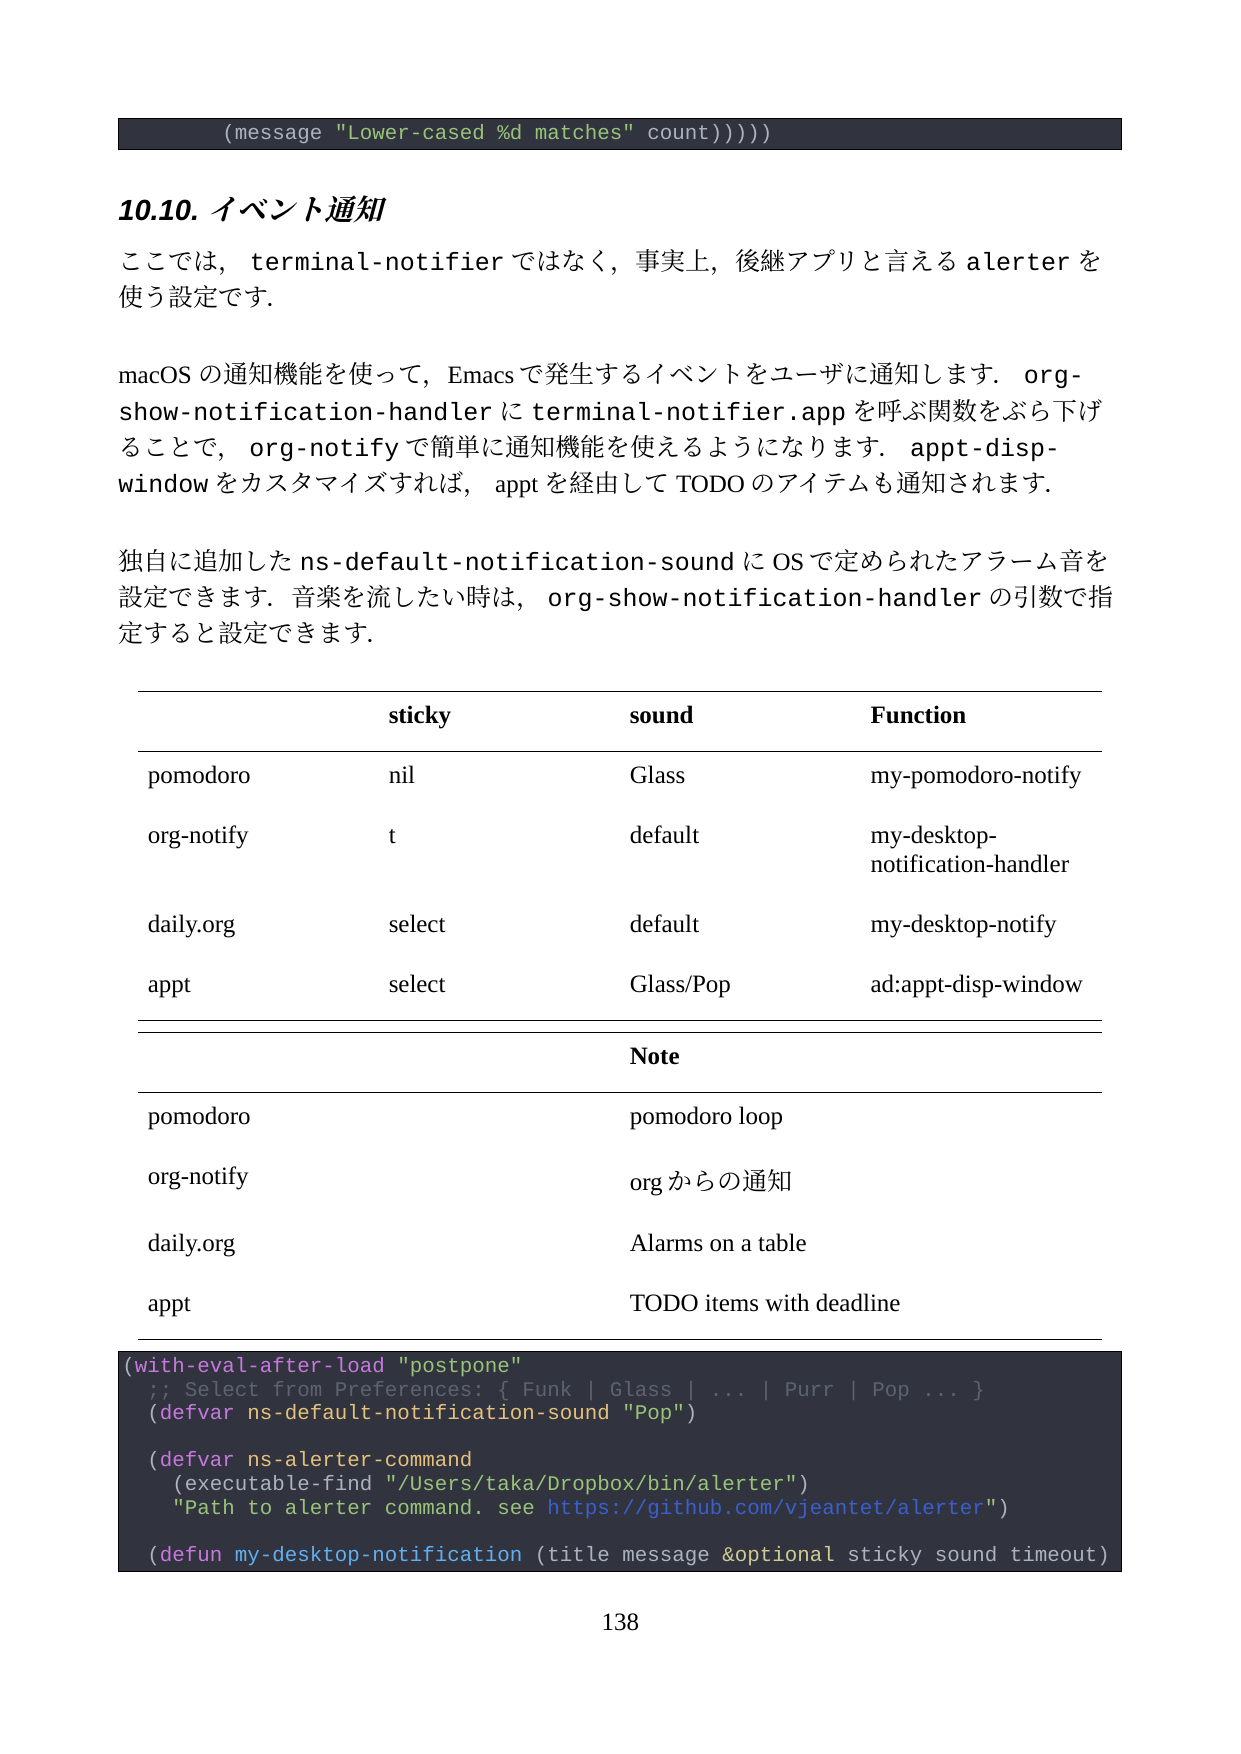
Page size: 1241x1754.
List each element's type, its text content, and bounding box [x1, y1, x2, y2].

table_cell orgからの通知 [620, 1152, 1102, 1219]
table_cell select [379, 960, 620, 1020]
table_header Note [620, 1033, 1102, 1092]
table_header Function [861, 692, 1102, 751]
table_cell t [379, 811, 620, 900]
table_header sticky [379, 692, 620, 751]
table_cell appt [138, 1279, 620, 1339]
table_cell ad:appt-disp-window [861, 960, 1102, 1020]
table_cell default [620, 900, 861, 960]
table_cell Alarms on a table [620, 1219, 1102, 1279]
table_header sound [620, 692, 861, 751]
text "Path to alerter command. see https://github.com/vjeantet/alerter") [119, 1493, 1121, 1516]
table_cell my-desktop-notification-handler [861, 811, 1102, 900]
table_cell select [379, 900, 620, 960]
text (with-eval-after-load "postpone" [119, 1352, 1121, 1374]
table_cell pomodoro loop [620, 1093, 1102, 1152]
table_cell Glass/Pop [620, 960, 861, 1020]
text (message "Lower-cased %d matches" count))))) [119, 119, 1121, 149]
table_header [138, 1033, 620, 1092]
text 独自に追加した ns-default-notification-sound に OSで定められたアラーム音を設定できます．音楽を流したい時は， org-show-notification-handler の引数で指定すると設定できます． [118, 541, 1122, 678]
text macOS の通知機能を使って，Emacsで発生するイベントをユーザに通知します． org-show-notification-handler に terminal-notifier.app を呼ぶ関数をぶら下げることで， org-notify で簡単に通知機能を使えるようになります． appt-disp-window をカスタマイズすれば， appt を経由して TODOのアイテムも通知されます． [118, 355, 1122, 529]
table_cell my-pomodoro-notify [861, 752, 1102, 811]
text ここでは， terminal-notifier ではなく，事実上，後継アプリと言える alerter を使う設定です． [118, 241, 1122, 342]
table_cell pomodoro [138, 1093, 620, 1152]
table_cell default [620, 811, 861, 900]
text (defvar ns-default-notification-sound "Pop") [119, 1398, 1121, 1422]
table_header [138, 692, 379, 751]
table_cell nil [379, 752, 620, 811]
table_cell pomodoro [138, 752, 379, 811]
subtitle イベント通知 [118, 187, 1122, 229]
table_cell daily.org [138, 1219, 620, 1279]
text ;; Select from Preferences: { Funk | Glass | ... | Purr | Pop ... } [119, 1374, 1121, 1398]
table_cell daily.org [138, 900, 379, 960]
text (defun my-desktop-notification (title message &optional sticky sound timeout) [119, 1540, 1121, 1571]
text (defvar ns-alerter-command [119, 1446, 1121, 1469]
text (executable-find "/Users/taka/Dropbox/bin/alerter") [119, 1469, 1121, 1493]
table_cell TODO items with deadline [620, 1279, 1102, 1339]
table_cell org-notify [138, 811, 379, 900]
table_cell Glass [620, 752, 861, 811]
table_cell org-notify [138, 1152, 620, 1219]
table_cell my-desktop-notify [861, 900, 1102, 960]
table_cell appt [138, 960, 379, 1020]
